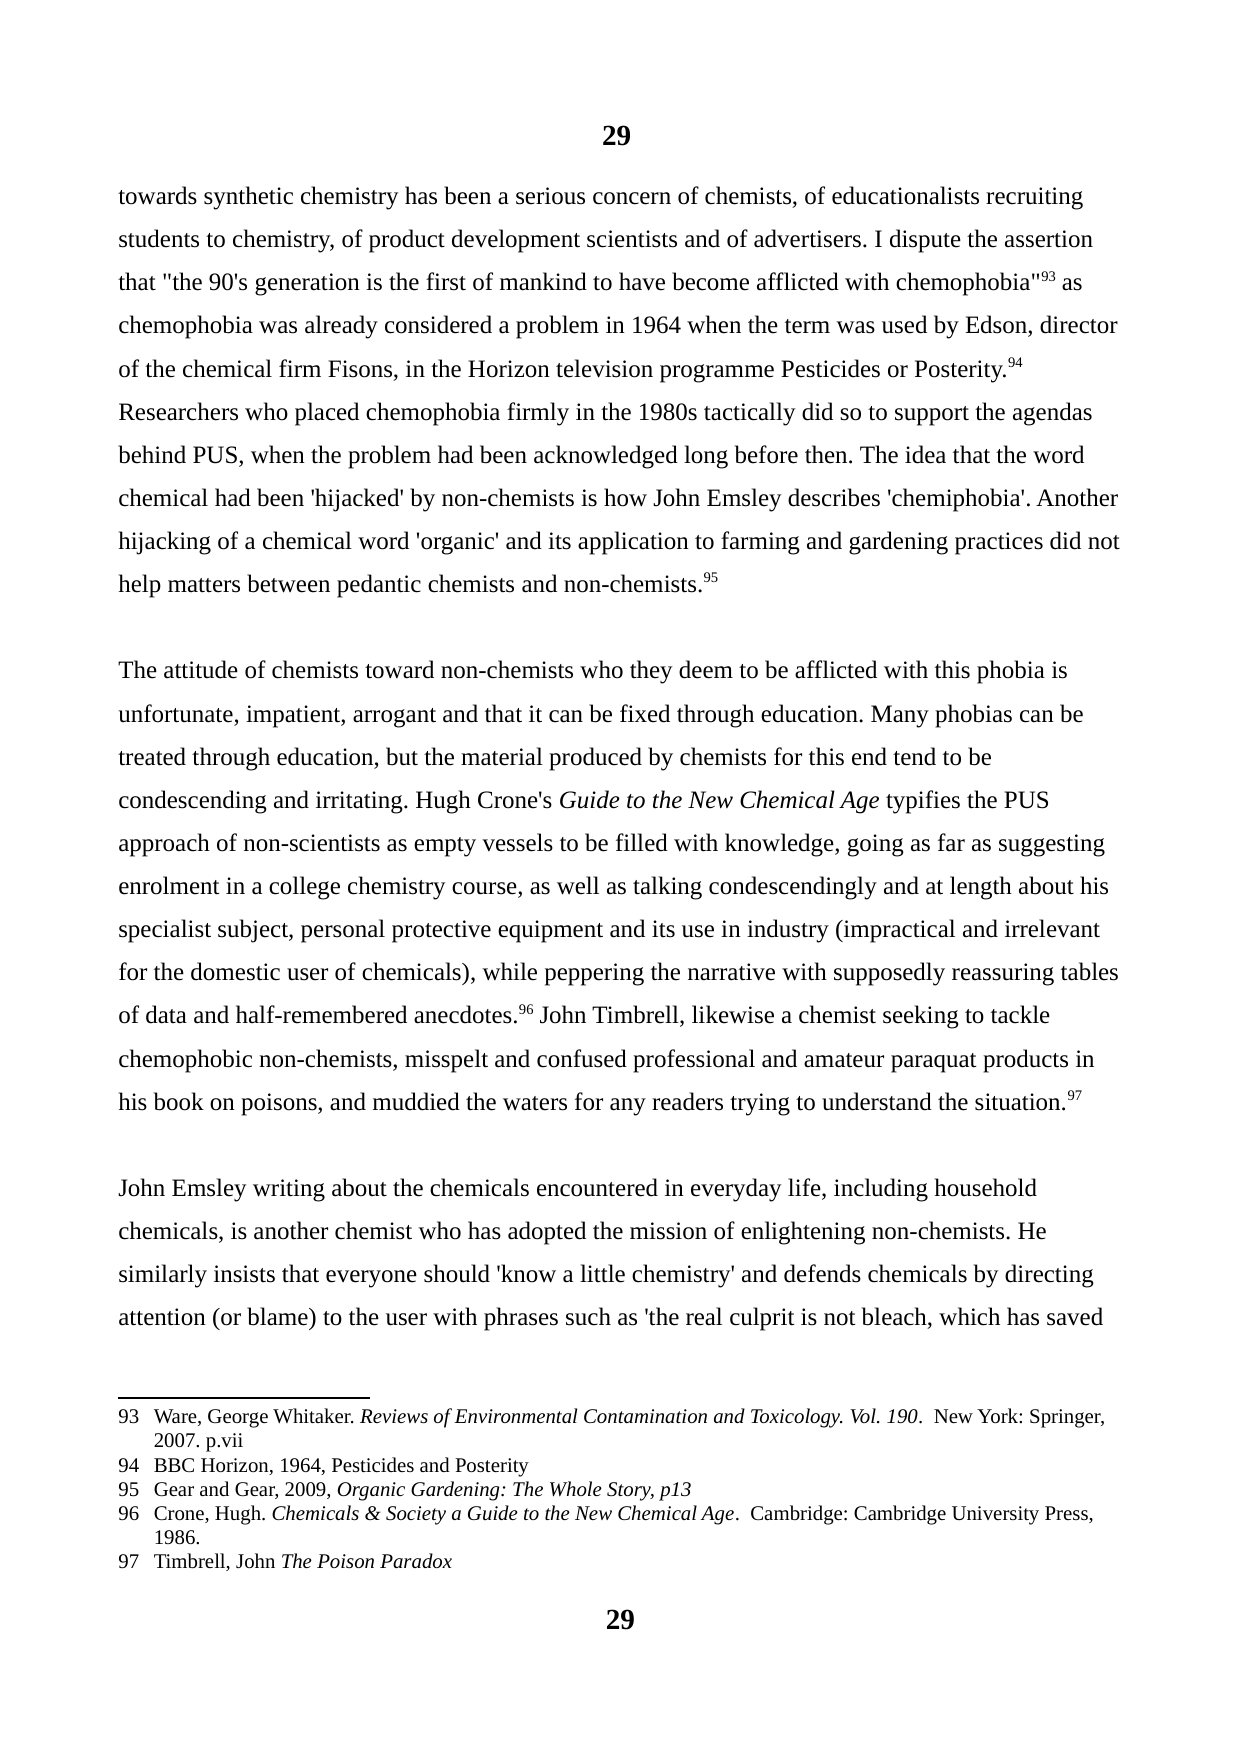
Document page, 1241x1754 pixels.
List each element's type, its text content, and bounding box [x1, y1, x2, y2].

text towards synthetic chemistry has been a serious concern of chemists, of educationalists recruiting students to chemistry, of product development scientists and of advertisers. I dispute the assertion that "the 90's generation is the first of mankind to have become afflicted with chemophobia" as chemophobia was already considered a problem in 1964 when the term was used by Edson, director of the chemical firm Fisons, in the Horizon television programme Pesticides or Posterity. Researchers who placed chemophobia firmly in the 1980s tactically did so to support the agendas behind PUS, when the problem had been acknowledged long before then. The idea that the word chemical had been 'hijacked' by non-chemists is how John Emsley describes 'chemiphobia'. Another hijacking of a chemical word 'organic' and its application to farming and gardening practices did not help matters between pedantic chemists and non-chemists. [118, 181, 1122, 598]
text BBC Horizon, 1964, Pesticides and Posterity [118, 1452, 1122, 1477]
text Ware, George Whitaker. Reviews of Environmental Contamination and Toxicology. Vol. 190. New York: Springer, 2007. p.vii [118, 1404, 1122, 1452]
text Crone, Hugh. Chemicals & Society a Guide to the New Chemical Age. Cambridge: Cambridge University Press, 1986. [118, 1501, 1122, 1549]
text Gear and Gear, 2009, Organic Gardening: The Whole Story, p13 [118, 1477, 1122, 1501]
text John Emsley writing about the chemicals encountered in everyday life, including household chemicals, is another chemist who has adopted the mission of enlightening non-chemists. He similarly insists that everyone should 'know a little chemistry' and defends chemicals by directing attention (or blame) to the user with phrases such as 'the real culprit is not bleach, which has saved [118, 1173, 1122, 1331]
text Timbrell, John The Poison Paradox [118, 1549, 1122, 1573]
text The attitude of chemists toward non-chemists who they deem to be afflicted with this phobia is unfortunate, impatient, arrogant and that it can be fixed through education. Many phobias can be treated through education, but the material produced by chemists for this end tend to be condescending and irritating. Hugh Crone's Guide to the New Chemical Age typifies the PUS approach of non-scientists as empty vessels to be filled with knowledge, going as far as suggesting enrolment in a college chemistry course, as well as talking condescendingly and at length about his specialist subject, personal protective equipment and its use in industry (impractical and irrelevant for the domestic user of chemicals), while peppering the narrative with supposedly reassuring tables of data and half-remembered anecdotes. John Timbrell, likewise a chemist seeking to tackle chemophobic non-chemists, misspelt and confused professional and amateur paraquat products in his book on poisons, and muddied the waters for any readers trying to understand the situation. [118, 656, 1122, 1116]
